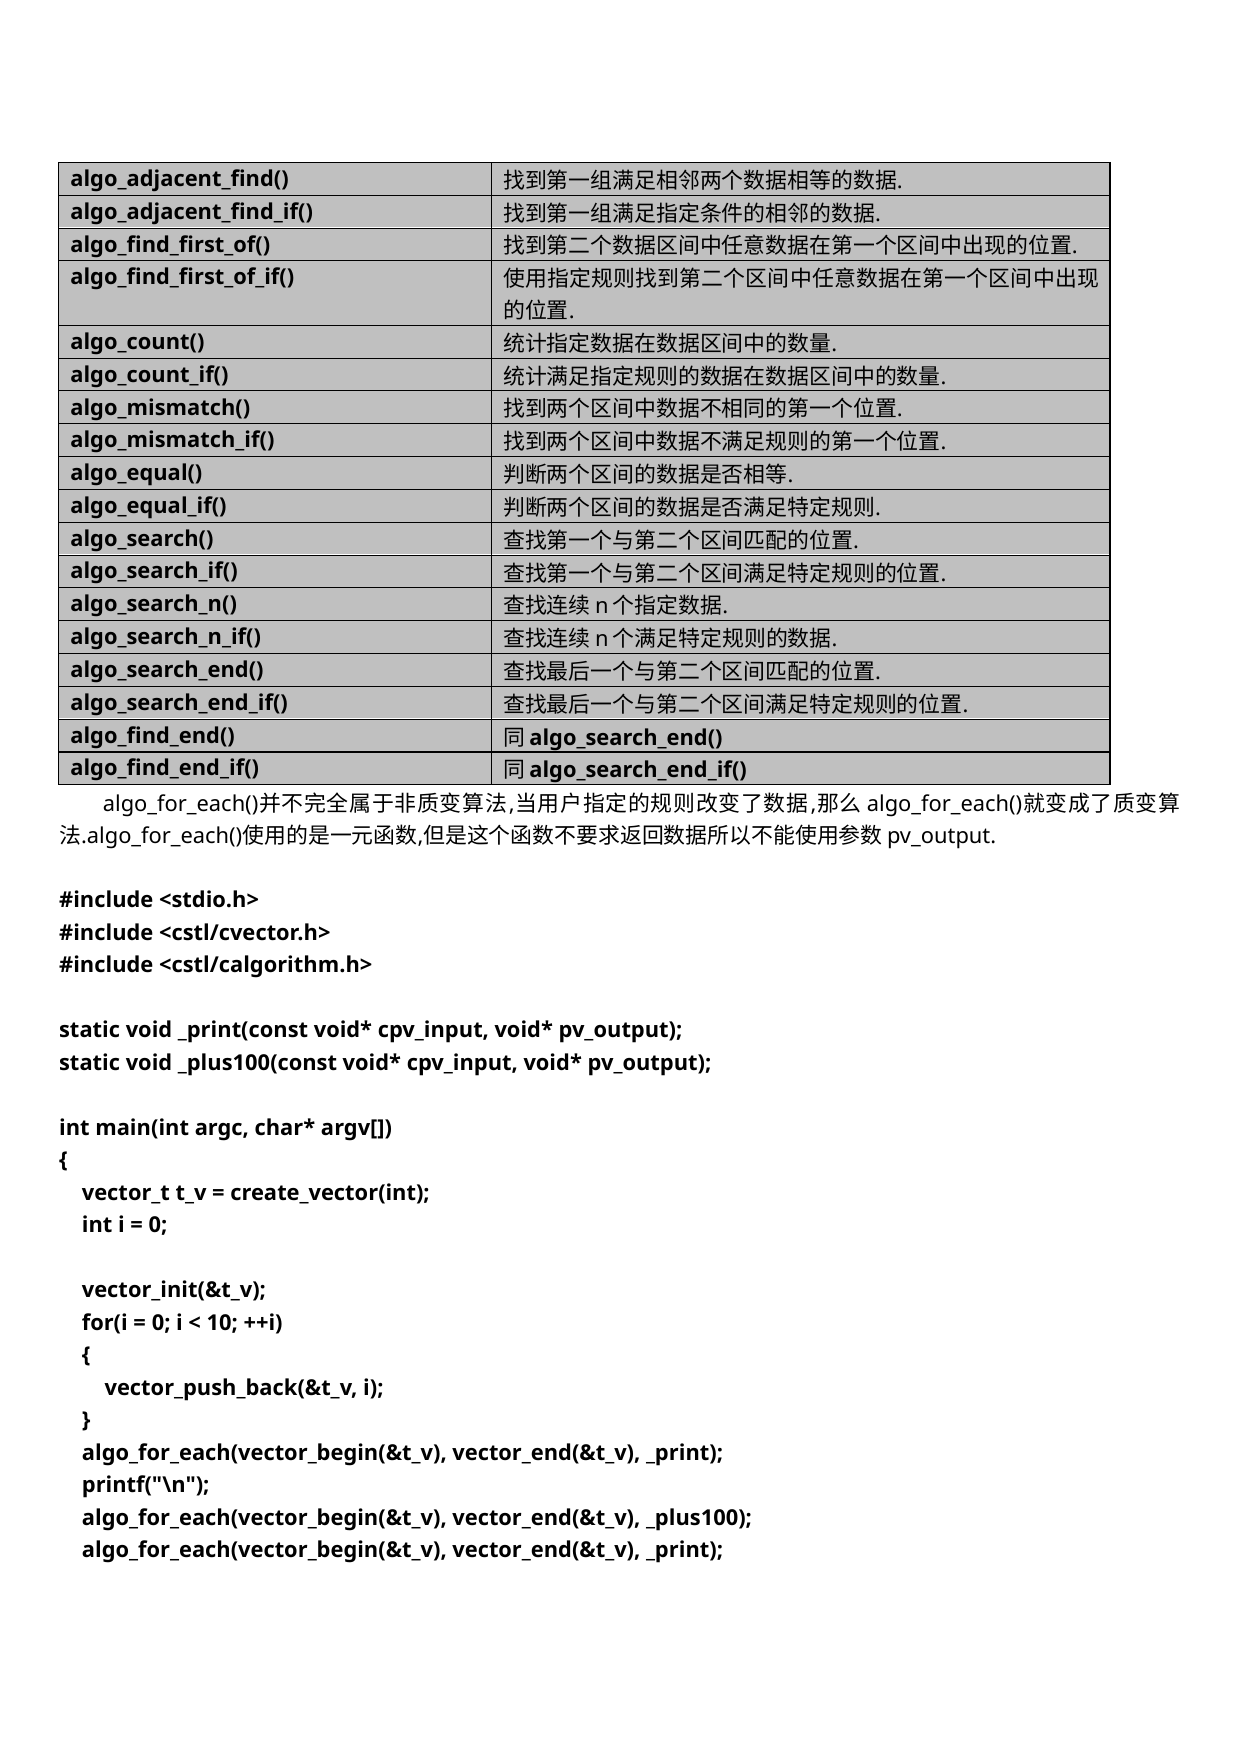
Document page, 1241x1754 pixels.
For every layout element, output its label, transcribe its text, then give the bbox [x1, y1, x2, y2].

text { [59, 1338, 1181, 1370]
table_cell algo_search_end_if() [59, 687, 491, 718]
table_cell 找到第二个数据区间中任意数据在第一个区间中出现的位置. [492, 229, 1109, 260]
table_cell 找到两个区间中数据不满足规则的第一个位置. [492, 424, 1109, 456]
table_cell 查找连续n个指定数据. [492, 588, 1109, 620]
text printf("\n"); [59, 1468, 1181, 1500]
table_cell algo_find_first_of() [59, 229, 491, 260]
table_cell algo_search_n() [59, 588, 491, 620]
table_cell 同algo_search_end() [492, 720, 1109, 751]
table_cell 查找第一个与第二个区间匹配的位置. [492, 523, 1109, 554]
text static void _plus100(const void* cpv_input, void* pv_output); [59, 1045, 1181, 1078]
table_cell 使用指定规则找到第二个区间中任意数据在第一个区间中出现的位置. [492, 261, 1109, 325]
table_cell algo_search_end() [59, 654, 491, 686]
text vector_t t_v = create_vector(int); [59, 1175, 1181, 1208]
table_cell 找到两个区间中数据不相同的第一个位置. [492, 391, 1109, 423]
text #include <stdio.h> [59, 883, 1181, 915]
table_cell 统计指定数据在数据区间中的数量. [492, 326, 1109, 358]
table_cell 查找最后一个与第二个区间满足特定规则的位置. [492, 687, 1109, 718]
table_cell algo_mismatch_if() [59, 424, 491, 456]
table_cell algo_equal_if() [59, 490, 491, 522]
text for(i = 0; i < 10; ++i) [59, 1305, 1181, 1338]
text algo_for_each(vector_begin(&t_v), vector_end(&t_v), _print); [59, 1435, 1181, 1468]
table_cell 查找最后一个与第二个区间匹配的位置. [492, 654, 1109, 686]
table_cell algo_search() [59, 523, 491, 554]
text algo_for_each()并不完全属于非质变算法,当用户指定的规则改变了数据,那么algo_for_each()就变成了质变算法.algo_for_each()使用的是一元函数,但是这个函数不要求返回数据所以不能使用参数pv_output. [59, 785, 1181, 850]
text algo_for_each(vector_begin(&t_v), vector_end(&t_v), _plus100); [59, 1500, 1181, 1533]
text #include <cstl/cvector.h> [59, 915, 1181, 948]
text algo_for_each(vector_begin(&t_v), vector_end(&t_v), _print); [59, 1533, 1181, 1565]
text } [59, 1403, 1181, 1435]
text #include <cstl/calgorithm.h> [59, 948, 1181, 980]
text static void _print(const void* cpv_input, void* pv_output); [59, 1013, 1181, 1045]
table_cell algo_adjacent_find() [59, 163, 491, 195]
table_cell algo_find_end_if() [59, 753, 491, 784]
table_cell algo_search_if() [59, 556, 491, 587]
table_cell 找到第一组满足指定条件的相邻的数据. [492, 196, 1109, 227]
text vector_init(&t_v); [59, 1273, 1181, 1305]
table_cell algo_equal() [59, 457, 491, 489]
text int i = 0; [59, 1208, 1181, 1240]
text int main(int argc, char* argv[]) [59, 1110, 1181, 1143]
table_cell algo_mismatch() [59, 391, 491, 423]
table_cell 查找连续n个满足特定规则的数据. [492, 621, 1109, 653]
table_cell algo_count() [59, 326, 491, 358]
table_cell 同algo_search_end_if() [492, 753, 1109, 784]
table_cell 判断两个区间的数据是否满足特定规则. [492, 490, 1109, 522]
table_cell algo_count_if() [59, 359, 491, 390]
text { [59, 1143, 1181, 1175]
table_cell algo_find_first_of_if() [59, 261, 491, 325]
table_cell 统计满足指定规则的数据在数据区间中的数量. [492, 359, 1109, 390]
table_cell 判断两个区间的数据是否相等. [492, 457, 1109, 489]
table_cell 查找第一个与第二个区间满足特定规则的位置. [492, 556, 1109, 587]
table_cell algo_adjacent_find_if() [59, 196, 491, 227]
table_cell algo_search_n_if() [59, 621, 491, 653]
table_cell 找到第一组满足相邻两个数据相等的数据. [492, 163, 1109, 195]
table_cell algo_find_end() [59, 720, 491, 751]
text vector_push_back(&t_v, i); [59, 1370, 1181, 1403]
